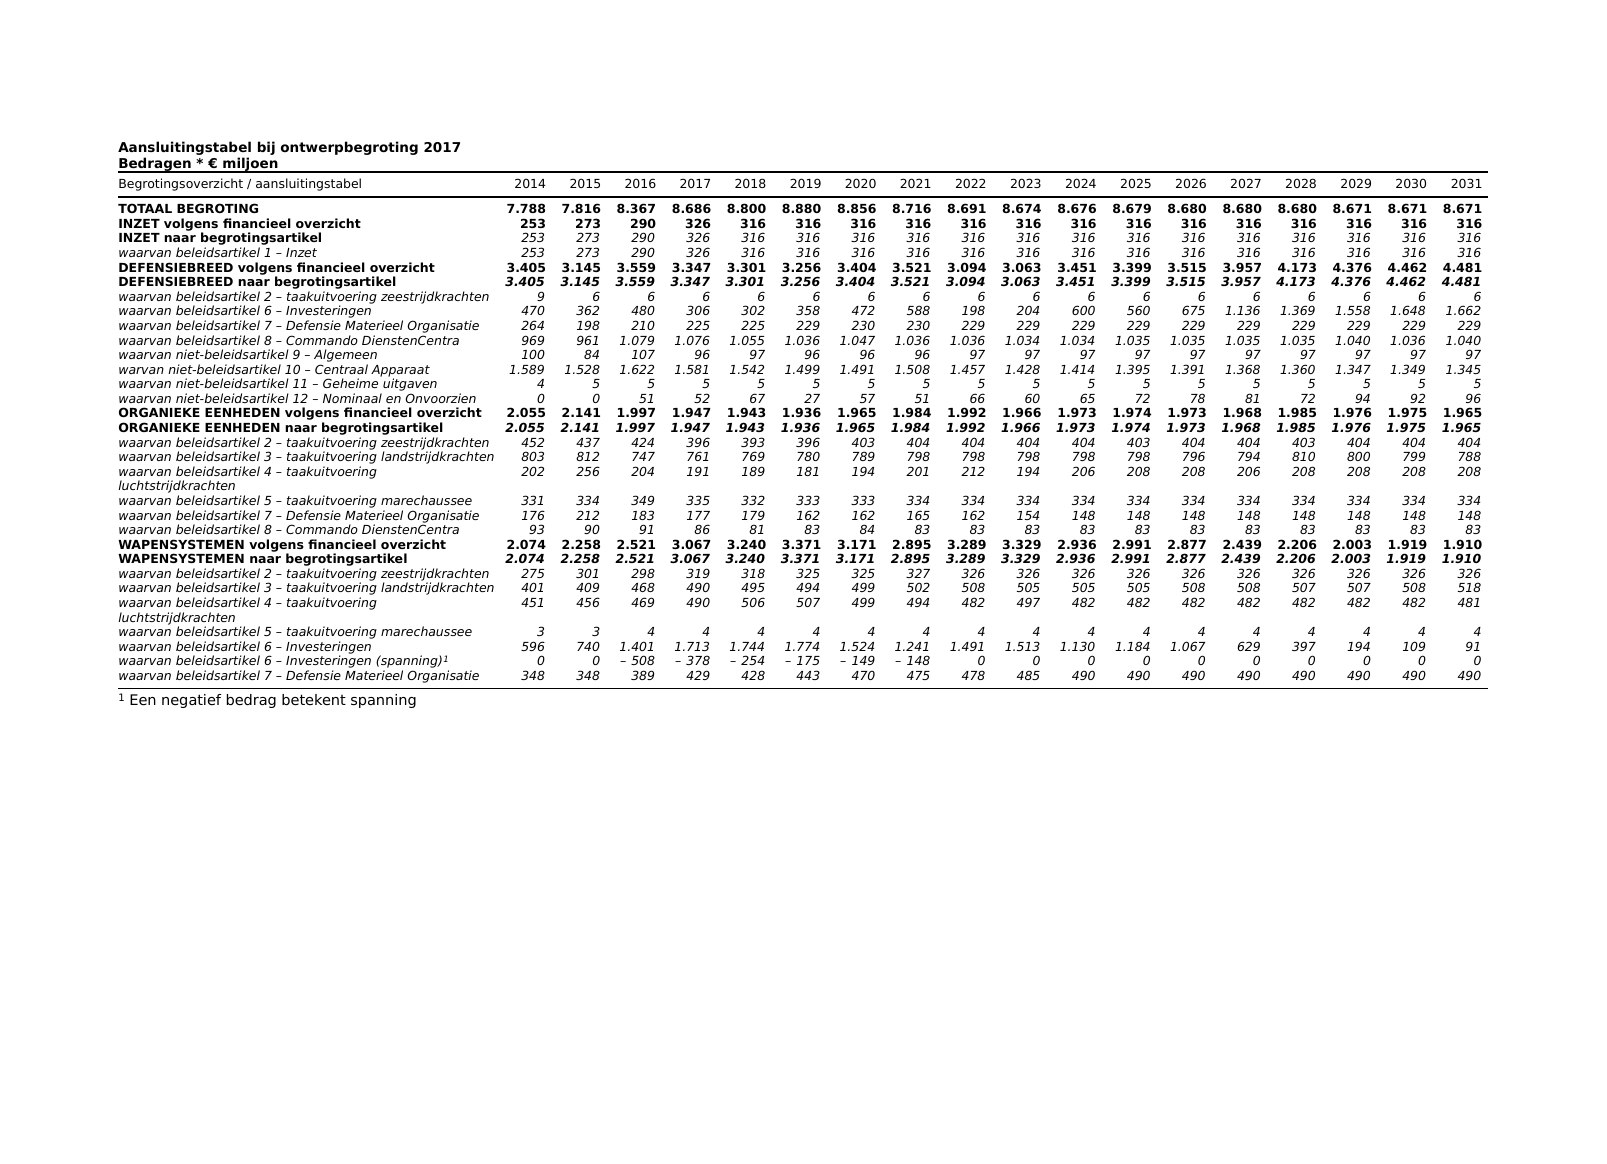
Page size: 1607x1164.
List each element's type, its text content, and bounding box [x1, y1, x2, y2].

table_cell 97 [1433, 348, 1488, 363]
table_cell 1.347 [1323, 363, 1378, 377]
table_cell 482 [1213, 596, 1268, 625]
table_cell 0 [1323, 654, 1378, 669]
table_cell 358 [772, 304, 827, 319]
table_cell 3.559 [607, 275, 662, 290]
table_cell 290 [607, 217, 662, 231]
table_cell 798 [1047, 450, 1102, 465]
table_cell 3.957 [1213, 261, 1268, 275]
table_cell 1.943 [717, 421, 772, 436]
table_cell 81 [717, 523, 772, 538]
table_cell 798 [882, 450, 937, 465]
table_cell 507 [1323, 581, 1378, 596]
table_cell 331 [497, 494, 552, 508]
table_cell 451 [497, 596, 552, 625]
table_cell 4 [607, 625, 662, 640]
table_cell 2.003 [1323, 552, 1378, 567]
table_cell 5 [1103, 377, 1157, 392]
table_cell 3.063 [992, 275, 1047, 290]
table_cell 424 [607, 436, 662, 450]
table_cell 107 [607, 348, 662, 363]
table_cell 165 [882, 509, 937, 523]
table_cell 316 [882, 231, 937, 246]
table_cell 507 [772, 596, 827, 625]
table_cell 100 [497, 348, 552, 363]
table_cell 1.491 [937, 640, 992, 654]
table_cell 154 [992, 509, 1047, 523]
table_cell 84 [552, 348, 607, 363]
table_cell 81 [1213, 392, 1268, 406]
table_cell 6 [937, 290, 992, 304]
table_cell 334 [882, 494, 937, 508]
table_cell 1.973 [1047, 421, 1102, 436]
table_cell 8.680 [1268, 198, 1323, 217]
table_cell 334 [1268, 494, 1323, 508]
table_cell 403 [1268, 436, 1323, 450]
table_cell 1.936 [772, 406, 827, 421]
table_cell 275 [497, 567, 552, 581]
table_cell 1.036 [1378, 334, 1433, 348]
table_cell 334 [1323, 494, 1378, 508]
table_cell 229 [1378, 319, 1433, 333]
table_cell waarvan beleidsartikel 3 – taakuitvoering landstrijdkrachten [118, 450, 497, 465]
table_cell – 254 [717, 654, 772, 669]
table_cell 404 [1213, 436, 1268, 450]
table_cell 2015 [552, 173, 607, 196]
table_cell 2025 [1103, 173, 1157, 196]
table_cell 2.991 [1103, 538, 1157, 552]
table_cell 6 [827, 290, 882, 304]
table_cell waarvan beleidsartikel 6 – Investeringen (spanning)1 [118, 654, 497, 669]
table_cell 253 [497, 231, 552, 246]
table_cell 0 [1268, 654, 1323, 669]
table_cell 5 [662, 377, 717, 392]
table_cell 502 [882, 581, 937, 596]
table_cell 183 [607, 509, 662, 523]
table_cell 148 [1047, 509, 1102, 523]
table_cell 799 [1378, 450, 1433, 465]
table_cell 1.975 [1378, 406, 1433, 421]
table_cell 404 [1378, 436, 1433, 450]
table_cell 97 [1047, 348, 1102, 363]
table_cell 273 [552, 246, 607, 261]
table_cell 6 [552, 290, 607, 304]
table_cell 2.141 [552, 406, 607, 421]
table_cell DEFENSIEBREED volgens financieel overzicht [118, 261, 497, 275]
table_cell 518 [1433, 581, 1488, 596]
table_cell 96 [662, 348, 717, 363]
table_cell WAPENSYSTEMEN volgens financieel overzicht [118, 538, 497, 552]
table_cell 4 [1268, 625, 1323, 640]
table_cell waarvan beleidsartikel 6 – Investeringen [118, 304, 497, 319]
table_cell 3.289 [937, 538, 992, 552]
table_cell 4 [1378, 625, 1433, 640]
table_cell 326 [1103, 567, 1157, 581]
table_cell 1.985 [1268, 406, 1323, 421]
table_cell 198 [552, 319, 607, 333]
table_cell 316 [827, 217, 882, 231]
table_cell 229 [772, 319, 827, 333]
table_cell 316 [1047, 217, 1102, 231]
table_cell 1.974 [1103, 406, 1157, 421]
table_cell 5 [827, 377, 882, 392]
table_cell 2021 [882, 173, 937, 196]
table_cell 334 [1103, 494, 1157, 508]
table_cell 316 [1047, 231, 1102, 246]
table_cell 326 [1047, 567, 1102, 581]
table_cell 495 [717, 581, 772, 596]
table_cell 334 [992, 494, 1047, 508]
table_cell 5 [882, 377, 937, 392]
table_cell 96 [1433, 392, 1488, 406]
table_cell 326 [1433, 567, 1488, 581]
table_cell 316 [717, 246, 772, 261]
table_cell waarvan niet-beleidsartikel 11 – Geheime uitgaven [118, 377, 497, 392]
table_cell 6 [1158, 290, 1212, 304]
table_cell 1.589 [497, 363, 552, 377]
table_cell 97 [1103, 348, 1157, 363]
table_cell waarvan beleidsartikel 4 – taakuitvoering luchtstrijdkrachten [118, 596, 497, 625]
table_cell waarvan beleidsartikel 8 – Commando DienstenCentra [118, 334, 497, 348]
table_cell 2.895 [882, 538, 937, 552]
table_cell 2023 [992, 173, 1047, 196]
table_cell – 148 [882, 654, 937, 669]
table_cell 229 [1323, 319, 1378, 333]
table_cell 0 [1103, 654, 1157, 669]
table_cell 1.079 [607, 334, 662, 348]
table_cell 316 [1268, 217, 1323, 231]
table_cell 2017 [662, 173, 717, 196]
table_cell 335 [662, 494, 717, 508]
table_cell 72 [1103, 392, 1157, 406]
table_cell 316 [1323, 231, 1378, 246]
table_cell 204 [607, 465, 662, 494]
table_cell 97 [992, 348, 1047, 363]
table_cell 253 [497, 217, 552, 231]
table_cell 3.404 [827, 275, 882, 290]
table_cell 2.206 [1268, 552, 1323, 567]
table_cell 508 [937, 581, 992, 596]
table_cell 482 [1158, 596, 1212, 625]
table_cell 1.035 [1213, 334, 1268, 348]
table_cell 4 [772, 625, 827, 640]
table_cell 490 [1103, 669, 1157, 688]
table_cell 794 [1213, 450, 1268, 465]
table_cell 6 [1323, 290, 1378, 304]
table_cell 3 [497, 625, 552, 640]
table_cell 229 [1158, 319, 1212, 333]
table_cell 316 [1268, 231, 1323, 246]
table_cell 83 [1213, 523, 1268, 538]
table_cell 316 [1323, 217, 1378, 231]
table_cell 5 [1268, 377, 1323, 392]
table_cell 3.347 [662, 261, 717, 275]
table_cell 468 [607, 581, 662, 596]
table_cell 3.371 [772, 552, 827, 567]
table_cell 316 [1268, 246, 1323, 261]
table_cell 1.035 [1103, 334, 1157, 348]
table_cell 162 [827, 509, 882, 523]
table_cell 6 [992, 290, 1047, 304]
table_cell 318 [717, 567, 772, 581]
table_cell 2.521 [607, 538, 662, 552]
table_cell 148 [1213, 509, 1268, 523]
table_cell 2.206 [1268, 538, 1323, 552]
table_cell 333 [772, 494, 827, 508]
table_cell 6 [1213, 290, 1268, 304]
table_cell 2.074 [497, 552, 552, 567]
table_cell 3 [552, 625, 607, 640]
table_cell 302 [717, 304, 772, 319]
table_cell 747 [607, 450, 662, 465]
table_cell 8.671 [1323, 198, 1378, 217]
table_cell 508 [1158, 581, 1212, 596]
table_cell 1.992 [937, 406, 992, 421]
table_cell 334 [1213, 494, 1268, 508]
table_cell 1.965 [1433, 406, 1488, 421]
table_header Aansluitingstabel bij ontwerpbegroting 2017 Bedragen * € miljoen [118, 140, 1488, 171]
table_cell 3.145 [552, 261, 607, 275]
table_cell 490 [662, 596, 717, 625]
table_cell waarvan niet-beleidsartikel 12 – Nominaal en Onvoorzien [118, 392, 497, 406]
table_cell 6 [717, 290, 772, 304]
table_cell waarvan beleidsartikel 6 – Investeringen [118, 640, 497, 654]
table_cell 1.036 [772, 334, 827, 348]
table_cell 4 [662, 625, 717, 640]
table_cell 348 [552, 669, 607, 688]
table_cell waarvan beleidsartikel 8 – Commando DienstenCentra [118, 523, 497, 538]
table_cell 334 [937, 494, 992, 508]
table_cell 4.462 [1378, 275, 1433, 290]
table_cell 482 [1323, 596, 1378, 625]
table_cell 290 [607, 231, 662, 246]
table_cell 52 [662, 392, 717, 406]
table_cell 201 [882, 465, 937, 494]
table_cell 109 [1378, 640, 1433, 654]
table_cell 229 [1103, 319, 1157, 333]
table_cell 789 [827, 450, 882, 465]
table_cell 600 [1047, 304, 1102, 319]
table_cell 798 [992, 450, 1047, 465]
table_cell 490 [662, 581, 717, 596]
table_cell 740 [552, 640, 607, 654]
table_cell 1.581 [662, 363, 717, 377]
table_cell 1.345 [1433, 363, 1488, 377]
table_cell 3.405 [497, 275, 552, 290]
table_cell 1 Een negatief bedrag betekent spanning [118, 689, 1488, 709]
table_cell 2.439 [1213, 552, 1268, 567]
table_cell 5 [772, 377, 827, 392]
table_cell 472 [827, 304, 882, 319]
table_cell 84 [827, 523, 882, 538]
table_cell 5 [1047, 377, 1102, 392]
table_cell 4 [1213, 625, 1268, 640]
table_cell – 175 [772, 654, 827, 669]
table_cell 5 [937, 377, 992, 392]
table_cell 3.515 [1158, 275, 1212, 290]
table_cell 91 [1433, 640, 1488, 654]
table_cell 148 [1103, 509, 1157, 523]
table_cell 482 [1268, 596, 1323, 625]
table_cell 6 [607, 290, 662, 304]
table_cell waarvan beleidsartikel 7 – Defensie Materieel Organisatie [118, 509, 497, 523]
table_cell 1.542 [717, 363, 772, 377]
table_cell 675 [1158, 304, 1212, 319]
table_cell 194 [827, 465, 882, 494]
table_cell ORGANIEKE EENHEDEN naar begrotingsartikel [118, 421, 497, 436]
table_cell 72 [1268, 392, 1323, 406]
table_cell 560 [1103, 304, 1157, 319]
table_cell 2.936 [1047, 538, 1102, 552]
table_cell 181 [772, 465, 827, 494]
table_cell 508 [1213, 581, 1268, 596]
table_cell 4 [882, 625, 937, 640]
table_cell 362 [552, 304, 607, 319]
table_cell 508 [1378, 581, 1433, 596]
table_cell 0 [937, 654, 992, 669]
table_cell 393 [717, 436, 772, 450]
table_cell 505 [992, 581, 1047, 596]
table_cell 8.880 [772, 198, 827, 217]
table_cell 316 [1433, 246, 1488, 261]
table_cell 3.240 [717, 552, 772, 567]
table_cell 1.965 [827, 421, 882, 436]
table_cell 1.136 [1213, 304, 1268, 319]
table_cell 780 [772, 450, 827, 465]
table_cell 202 [497, 465, 552, 494]
table_cell 2.895 [882, 552, 937, 567]
table_cell 494 [882, 596, 937, 625]
table_cell 2.521 [607, 552, 662, 567]
table_cell 404 [1047, 436, 1102, 450]
table_cell 326 [1158, 567, 1212, 581]
table_cell 409 [552, 581, 607, 596]
table_cell 1.968 [1213, 421, 1268, 436]
table_cell 83 [1103, 523, 1157, 538]
table_cell 507 [1268, 581, 1323, 596]
table_cell 1.973 [1158, 406, 1212, 421]
table_cell 326 [662, 246, 717, 261]
table_cell 325 [827, 567, 882, 581]
table_cell 7.788 [497, 198, 552, 217]
table_cell 92 [1378, 392, 1433, 406]
table_cell 4.462 [1378, 261, 1433, 275]
table_cell 1.968 [1213, 406, 1268, 421]
table_cell 475 [882, 669, 937, 688]
table_cell 194 [1323, 640, 1378, 654]
table_cell 5 [1433, 377, 1488, 392]
table_cell warvan niet-beleidsartikel 10 – Centraal Apparaat [118, 363, 497, 377]
table_cell 499 [827, 581, 882, 596]
table_cell 0 [1433, 654, 1488, 669]
table_cell 1.040 [1433, 334, 1488, 348]
table_cell 148 [1268, 509, 1323, 523]
table_cell 83 [1047, 523, 1102, 538]
table_cell 8.686 [662, 198, 717, 217]
table_cell 326 [662, 217, 717, 231]
table_cell waarvan beleidsartikel 5 – taakuitvoering marechaussee [118, 625, 497, 640]
table_cell Begrotingsoverzicht / aansluitingstabel [118, 173, 497, 196]
table_cell 3.451 [1047, 275, 1102, 290]
table_cell 1.360 [1268, 363, 1323, 377]
table_cell 65 [1047, 392, 1102, 406]
table_cell 1.997 [607, 406, 662, 421]
table_cell 1.966 [992, 406, 1047, 421]
table_cell 301 [552, 567, 607, 581]
table_cell 3.301 [717, 261, 772, 275]
table_cell 8.716 [882, 198, 937, 217]
table_cell 316 [992, 246, 1047, 261]
table_cell 212 [937, 465, 992, 494]
table_cell 403 [827, 436, 882, 450]
table_cell 2027 [1213, 173, 1268, 196]
table_cell 3.289 [937, 552, 992, 567]
table_cell 404 [992, 436, 1047, 450]
table_cell 148 [1323, 509, 1378, 523]
table_cell 490 [1433, 669, 1488, 688]
table_cell 2.141 [552, 421, 607, 436]
table_cell 769 [717, 450, 772, 465]
table_cell 482 [937, 596, 992, 625]
table_cell 5 [1213, 377, 1268, 392]
table_cell 208 [1268, 465, 1323, 494]
table_cell 326 [1323, 567, 1378, 581]
table_cell 8.671 [1378, 198, 1433, 217]
table_cell 2028 [1268, 173, 1323, 196]
table_cell 326 [662, 231, 717, 246]
table_cell 1.491 [827, 363, 882, 377]
table_cell 1.622 [607, 363, 662, 377]
table_cell 316 [772, 217, 827, 231]
table_cell 326 [992, 567, 1047, 581]
table_cell 3.329 [992, 552, 1047, 567]
table_cell 1.966 [992, 421, 1047, 436]
table_cell 480 [607, 304, 662, 319]
table_cell 1.943 [717, 406, 772, 421]
table_cell 490 [1047, 669, 1102, 688]
table_cell 3.240 [717, 538, 772, 552]
table_cell 2020 [827, 173, 882, 196]
table_cell 326 [1213, 567, 1268, 581]
table_cell 1.744 [717, 640, 772, 654]
table_cell 2030 [1378, 173, 1433, 196]
table_cell 51 [607, 392, 662, 406]
table_cell 6 [1268, 290, 1323, 304]
table_cell 4.481 [1433, 275, 1488, 290]
table_cell 316 [1378, 231, 1433, 246]
table_cell 485 [992, 669, 1047, 688]
table_cell 1.973 [1047, 406, 1102, 421]
table_cell 6 [1103, 290, 1157, 304]
table_cell 7.816 [552, 198, 607, 217]
table_cell 198 [937, 304, 992, 319]
table_cell 761 [662, 450, 717, 465]
table_cell – 149 [827, 654, 882, 669]
table_cell 798 [1103, 450, 1157, 465]
table_cell waarvan beleidsartikel 1 – Inzet [118, 246, 497, 261]
table_cell 490 [1158, 669, 1212, 688]
table_cell 4 [497, 377, 552, 392]
table_cell 326 [937, 567, 992, 581]
table_cell 1.973 [1158, 421, 1212, 436]
table_cell 97 [1213, 348, 1268, 363]
table_cell 27 [772, 392, 827, 406]
table_cell 482 [1378, 596, 1433, 625]
table_cell 3.094 [937, 275, 992, 290]
table_cell 97 [1268, 348, 1323, 363]
table_cell 290 [607, 246, 662, 261]
table_cell 470 [497, 304, 552, 319]
table_cell 788 [1433, 450, 1488, 465]
table_cell 0 [552, 392, 607, 406]
table_cell 83 [772, 523, 827, 538]
table_cell 4 [1103, 625, 1157, 640]
table_cell 1.457 [937, 363, 992, 377]
table_cell INZET volgens financieel overzicht [118, 217, 497, 231]
table_cell 191 [662, 465, 717, 494]
table_cell 3.094 [937, 261, 992, 275]
table_cell 2029 [1323, 173, 1378, 196]
table_cell 204 [992, 304, 1047, 319]
table_cell 83 [1378, 523, 1433, 538]
table_cell 3.451 [1047, 261, 1102, 275]
table_cell 1.035 [1158, 334, 1212, 348]
table_cell 3.515 [1158, 261, 1212, 275]
table_cell 404 [1323, 436, 1378, 450]
table_cell 1.508 [882, 363, 937, 377]
table_cell 2016 [607, 173, 662, 196]
table_cell 0 [1378, 654, 1433, 669]
table_cell 4 [1323, 625, 1378, 640]
table_cell 334 [552, 494, 607, 508]
table_cell 796 [1158, 450, 1212, 465]
table_cell 93 [497, 523, 552, 538]
table_cell 490 [1268, 669, 1323, 688]
table_cell 327 [882, 567, 937, 581]
table_cell 4.376 [1323, 261, 1378, 275]
table_cell 162 [937, 509, 992, 523]
table_cell 5 [1323, 377, 1378, 392]
table_cell 404 [937, 436, 992, 450]
table_cell 206 [1213, 465, 1268, 494]
table_cell 97 [717, 348, 772, 363]
table_cell 230 [882, 319, 937, 333]
table_cell 4 [827, 625, 882, 640]
table_cell 177 [662, 509, 717, 523]
table_cell 482 [1047, 596, 1102, 625]
table_cell 4.481 [1433, 261, 1488, 275]
table_cell 2014 [497, 173, 552, 196]
table_cell 969 [497, 334, 552, 348]
table_cell 225 [717, 319, 772, 333]
table_cell 97 [1323, 348, 1378, 363]
table_cell 225 [662, 319, 717, 333]
table_cell 1.947 [662, 406, 717, 421]
table_cell 4.376 [1323, 275, 1378, 290]
table_cell 596 [497, 640, 552, 654]
table_cell 470 [827, 669, 882, 688]
table_cell 332 [717, 494, 772, 508]
table_cell 8.676 [1047, 198, 1102, 217]
table_cell 316 [1378, 246, 1433, 261]
table_cell 316 [1213, 217, 1268, 231]
table_cell 404 [882, 436, 937, 450]
table_cell TOTAAL BEGROTING [118, 198, 497, 217]
table_cell 96 [772, 348, 827, 363]
table_cell 1.428 [992, 363, 1047, 377]
table_cell 1.976 [1323, 421, 1378, 436]
table_cell 5 [1158, 377, 1212, 392]
table_cell 1.997 [607, 421, 662, 436]
table_cell 348 [497, 669, 552, 688]
table_cell 316 [992, 217, 1047, 231]
table_cell 83 [1158, 523, 1212, 538]
table_cell 481 [1433, 596, 1488, 625]
table_cell 499 [827, 596, 882, 625]
table_cell 1.067 [1158, 640, 1212, 654]
table_cell 2026 [1158, 173, 1212, 196]
table_cell 2.439 [1213, 538, 1268, 552]
table_cell 506 [717, 596, 772, 625]
table_cell 803 [497, 450, 552, 465]
table_cell 0 [1047, 654, 1102, 669]
table_cell 1.047 [827, 334, 882, 348]
table_cell 6 [1378, 290, 1433, 304]
table_cell 97 [1158, 348, 1212, 363]
table_cell 1.648 [1378, 304, 1433, 319]
table_cell 316 [1433, 217, 1488, 231]
table_cell 6 [1047, 290, 1102, 304]
table_cell 57 [827, 392, 882, 406]
table_cell 3.145 [552, 275, 607, 290]
table_cell 2.258 [552, 538, 607, 552]
table_cell 2031 [1433, 173, 1488, 196]
table_cell 316 [1378, 217, 1433, 231]
table_cell 505 [1047, 581, 1102, 596]
table_cell 83 [1323, 523, 1378, 538]
table_cell 90 [552, 523, 607, 538]
table_cell 810 [1268, 450, 1323, 465]
table_cell 1.910 [1433, 552, 1488, 567]
table_cell 1.499 [772, 363, 827, 377]
table_cell 3.405 [497, 261, 552, 275]
table_cell waarvan beleidsartikel 7 – Defensie Materieel Organisatie [118, 319, 497, 333]
table_cell 961 [552, 334, 607, 348]
table_cell 5 [552, 377, 607, 392]
table_cell 316 [1158, 231, 1212, 246]
table_cell 0 [1213, 654, 1268, 669]
table_cell 179 [717, 509, 772, 523]
table_cell 316 [882, 217, 937, 231]
table_cell 428 [717, 669, 772, 688]
table_cell 798 [937, 450, 992, 465]
table_cell 2.055 [497, 421, 552, 436]
table_cell 1.040 [1323, 334, 1378, 348]
table_cell 505 [1103, 581, 1157, 596]
table_cell – 378 [662, 654, 717, 669]
table_cell 3.559 [607, 261, 662, 275]
table_cell 230 [827, 319, 882, 333]
table_cell 206 [1047, 465, 1102, 494]
table_cell 316 [1103, 231, 1157, 246]
table_cell 83 [992, 523, 1047, 538]
table_cell 2.074 [497, 538, 552, 552]
table_cell 3.329 [992, 538, 1047, 552]
table_cell 1.241 [882, 640, 937, 654]
table_cell 1.034 [1047, 334, 1102, 348]
table_cell 0 [497, 392, 552, 406]
table_cell 189 [717, 465, 772, 494]
table_cell 8.680 [1158, 198, 1212, 217]
table_cell 2.055 [497, 406, 552, 421]
table_cell DEFENSIEBREED naar begrotingsartikel [118, 275, 497, 290]
table_cell 1.414 [1047, 363, 1102, 377]
table_cell 316 [1103, 217, 1157, 231]
table_cell 396 [772, 436, 827, 450]
table_cell 4 [1433, 625, 1488, 640]
table_cell 264 [497, 319, 552, 333]
table_cell 8.367 [607, 198, 662, 217]
table_cell 194 [992, 465, 1047, 494]
table_cell 5 [992, 377, 1047, 392]
table_cell 1.984 [882, 406, 937, 421]
table_cell 812 [552, 450, 607, 465]
table_cell 316 [1213, 231, 1268, 246]
table_cell 2.877 [1158, 552, 1212, 567]
table_cell 1.985 [1268, 421, 1323, 436]
table_cell 1.369 [1268, 304, 1323, 319]
table_cell 2.003 [1323, 538, 1378, 552]
table_cell 316 [827, 246, 882, 261]
table_cell ORGANIEKE EENHEDEN volgens financieel overzicht [118, 406, 497, 421]
table_cell 1.055 [717, 334, 772, 348]
table_cell 96 [882, 348, 937, 363]
table_cell 1.349 [1378, 363, 1433, 377]
table_cell 229 [1213, 319, 1268, 333]
table_cell 229 [1433, 319, 1488, 333]
table_cell 494 [772, 581, 827, 596]
table_cell waarvan niet-beleidsartikel 9 – Algemeen [118, 348, 497, 363]
table_cell 3.371 [772, 538, 827, 552]
table_cell 469 [607, 596, 662, 625]
table_cell 3.063 [992, 261, 1047, 275]
table_cell 490 [1378, 669, 1433, 688]
table_cell 8.671 [1433, 198, 1488, 217]
table_cell 306 [662, 304, 717, 319]
table_cell 334 [1047, 494, 1102, 508]
table_cell 1.976 [1323, 406, 1378, 421]
table_cell 1.984 [882, 421, 937, 436]
table_cell 334 [1158, 494, 1212, 508]
table_cell 396 [662, 436, 717, 450]
table_cell 1.524 [827, 640, 882, 654]
table_cell 1.713 [662, 640, 717, 654]
table_cell 3.067 [662, 552, 717, 567]
table_cell 3.399 [1103, 261, 1157, 275]
table_cell 176 [497, 509, 552, 523]
table_cell 3.171 [827, 552, 882, 567]
table_cell 3.521 [882, 275, 937, 290]
table_cell 2.258 [552, 552, 607, 567]
table_cell 1.947 [662, 421, 717, 436]
table_cell 2.991 [1103, 552, 1157, 567]
table_cell 298 [607, 567, 662, 581]
table_cell 1.034 [992, 334, 1047, 348]
table_cell 1.965 [1433, 421, 1488, 436]
table_cell 3.256 [772, 261, 827, 275]
table_cell 273 [552, 217, 607, 231]
table_cell 208 [1323, 465, 1378, 494]
table_cell 97 [937, 348, 992, 363]
table_cell 316 [992, 231, 1047, 246]
table_cell 1.513 [992, 640, 1047, 654]
table_cell 1.936 [772, 421, 827, 436]
table_cell waarvan beleidsartikel 3 – taakuitvoering landstrijdkrachten [118, 581, 497, 596]
table_cell 83 [1268, 523, 1323, 538]
table_cell 148 [1158, 509, 1212, 523]
table_cell 404 [1433, 436, 1488, 450]
table_cell 316 [1158, 246, 1212, 261]
table_cell 404 [1158, 436, 1212, 450]
table_cell 334 [1433, 494, 1488, 508]
table_cell 326 [1268, 567, 1323, 581]
table_cell 316 [1433, 231, 1488, 246]
table_cell 208 [1103, 465, 1157, 494]
table_cell 588 [882, 304, 937, 319]
table_cell 256 [552, 465, 607, 494]
table_cell 1.919 [1378, 552, 1433, 567]
table_cell 8.691 [937, 198, 992, 217]
table_cell 9 [497, 290, 552, 304]
table_cell 0 [992, 654, 1047, 669]
table_cell 273 [552, 231, 607, 246]
table_cell 4.173 [1268, 275, 1323, 290]
table_cell 3.399 [1103, 275, 1157, 290]
table_cell 83 [937, 523, 992, 538]
table_cell 316 [1103, 246, 1157, 261]
table_cell 3.256 [772, 275, 827, 290]
table_cell 5 [607, 377, 662, 392]
table_cell 326 [1378, 567, 1433, 581]
table_cell 1.076 [662, 334, 717, 348]
table_cell 1.992 [937, 421, 992, 436]
table_cell 96 [827, 348, 882, 363]
table_cell 94 [1323, 392, 1378, 406]
table_cell 482 [1103, 596, 1157, 625]
table_cell waarvan beleidsartikel 5 – taakuitvoering marechaussee [118, 494, 497, 508]
table_cell 253 [497, 246, 552, 261]
table_cell 349 [607, 494, 662, 508]
table_cell 229 [992, 319, 1047, 333]
table_cell 91 [607, 523, 662, 538]
table_cell 397 [1268, 640, 1323, 654]
table_cell 490 [1323, 669, 1378, 688]
table_cell 67 [717, 392, 772, 406]
table_cell 3.171 [827, 538, 882, 552]
table_cell 401 [497, 581, 552, 596]
table_cell 319 [662, 567, 717, 581]
table_cell 0 [497, 654, 552, 669]
table_cell 8.856 [827, 198, 882, 217]
table_cell 6 [882, 290, 937, 304]
table_cell 162 [772, 509, 827, 523]
table_cell 208 [1158, 465, 1212, 494]
table_cell 2022 [937, 173, 992, 196]
table_cell 429 [662, 669, 717, 688]
table_cell 2.936 [1047, 552, 1102, 567]
table_cell 83 [1433, 523, 1488, 538]
table_cell 316 [1323, 246, 1378, 261]
table_cell 1.184 [1103, 640, 1157, 654]
table_cell 5 [1378, 377, 1433, 392]
table_cell 0 [1158, 654, 1212, 669]
table_cell 5 [717, 377, 772, 392]
table_cell 456 [552, 596, 607, 625]
table_cell 2018 [717, 173, 772, 196]
table_cell 1.974 [1103, 421, 1157, 436]
table_cell 403 [1103, 436, 1157, 450]
table_cell 2024 [1047, 173, 1102, 196]
table_cell 3.301 [717, 275, 772, 290]
table_cell 800 [1323, 450, 1378, 465]
table_cell 1.036 [937, 334, 992, 348]
table_cell 316 [1158, 217, 1212, 231]
table_cell 1.035 [1268, 334, 1323, 348]
table_cell 6 [1433, 290, 1488, 304]
table_cell 316 [937, 231, 992, 246]
table_cell 51 [882, 392, 937, 406]
table_cell 3.957 [1213, 275, 1268, 290]
table_cell waarvan beleidsartikel 4 – taakuitvoering luchtstrijdkrachten [118, 465, 497, 494]
table_cell 0 [552, 654, 607, 669]
table_cell 1.368 [1213, 363, 1268, 377]
table_cell 4 [1158, 625, 1212, 640]
table_cell 316 [827, 231, 882, 246]
table_cell 1.662 [1433, 304, 1488, 319]
table_cell 4 [717, 625, 772, 640]
table_cell 83 [882, 523, 937, 538]
table_cell waarvan beleidsartikel 2 – taakuitvoering zeestrijdkrachten [118, 290, 497, 304]
table_cell waarvan beleidsartikel 2 – taakuitvoering zeestrijdkrachten [118, 436, 497, 450]
table_cell 1.910 [1433, 538, 1488, 552]
table_cell 4 [937, 625, 992, 640]
table_cell 3.067 [662, 538, 717, 552]
table_cell 316 [717, 231, 772, 246]
table_cell – 508 [607, 654, 662, 669]
table_cell 6 [662, 290, 717, 304]
table_cell 2.877 [1158, 538, 1212, 552]
table_cell 229 [937, 319, 992, 333]
table_cell INZET naar begrotingsartikel [118, 231, 497, 246]
table_cell 333 [827, 494, 882, 508]
table_cell waarvan beleidsartikel 7 – Defensie Materieel Organisatie [118, 669, 497, 688]
table_cell 208 [1378, 465, 1433, 494]
table_cell 8.674 [992, 198, 1047, 217]
table_cell 229 [1268, 319, 1323, 333]
table_cell 4 [992, 625, 1047, 640]
table_cell 1.919 [1378, 538, 1433, 552]
table_cell 1.401 [607, 640, 662, 654]
table_cell 316 [937, 246, 992, 261]
table_cell 148 [1433, 509, 1488, 523]
table_cell 208 [1433, 465, 1488, 494]
table_cell WAPENSYSTEMEN naar begrotingsartikel [118, 552, 497, 567]
table_cell 3.347 [662, 275, 717, 290]
table_cell 4.173 [1268, 261, 1323, 275]
table_cell 86 [662, 523, 717, 538]
table_cell 8.679 [1103, 198, 1157, 217]
table_cell 97 [1378, 348, 1433, 363]
table_cell 437 [552, 436, 607, 450]
table_cell 316 [772, 246, 827, 261]
table_cell 1.558 [1323, 304, 1378, 319]
table_cell 443 [772, 669, 827, 688]
table_cell 3.521 [882, 261, 937, 275]
table_cell 478 [937, 669, 992, 688]
table_cell 1.391 [1158, 363, 1212, 377]
table_cell 8.680 [1213, 198, 1268, 217]
table_cell 2019 [772, 173, 827, 196]
table_cell 1.965 [827, 406, 882, 421]
table_cell 148 [1378, 509, 1433, 523]
table_cell 1.774 [772, 640, 827, 654]
table_cell 210 [607, 319, 662, 333]
table_cell 316 [882, 246, 937, 261]
table_cell 316 [937, 217, 992, 231]
table_cell 229 [1047, 319, 1102, 333]
table_cell 1.130 [1047, 640, 1102, 654]
table_cell 3.404 [827, 261, 882, 275]
table_cell 325 [772, 567, 827, 581]
table_cell waarvan beleidsartikel 2 – taakuitvoering zeestrijdkrachten [118, 567, 497, 581]
table_cell 60 [992, 392, 1047, 406]
table_cell 1.395 [1103, 363, 1157, 377]
table_cell 1.036 [882, 334, 937, 348]
table_cell 6 [772, 290, 827, 304]
table_cell 316 [772, 231, 827, 246]
table_cell 316 [717, 217, 772, 231]
table_cell 78 [1158, 392, 1212, 406]
table_cell 4 [1047, 625, 1102, 640]
table_cell 316 [1047, 246, 1102, 261]
table_cell 212 [552, 509, 607, 523]
table_cell 8.800 [717, 198, 772, 217]
table_cell 629 [1213, 640, 1268, 654]
table_cell 1.975 [1378, 421, 1433, 436]
table_cell 334 [1378, 494, 1433, 508]
table_cell 66 [937, 392, 992, 406]
table_cell 497 [992, 596, 1047, 625]
table_cell 316 [1213, 246, 1268, 261]
table_cell 452 [497, 436, 552, 450]
table_cell 1.528 [552, 363, 607, 377]
table_cell 389 [607, 669, 662, 688]
table_cell 490 [1213, 669, 1268, 688]
